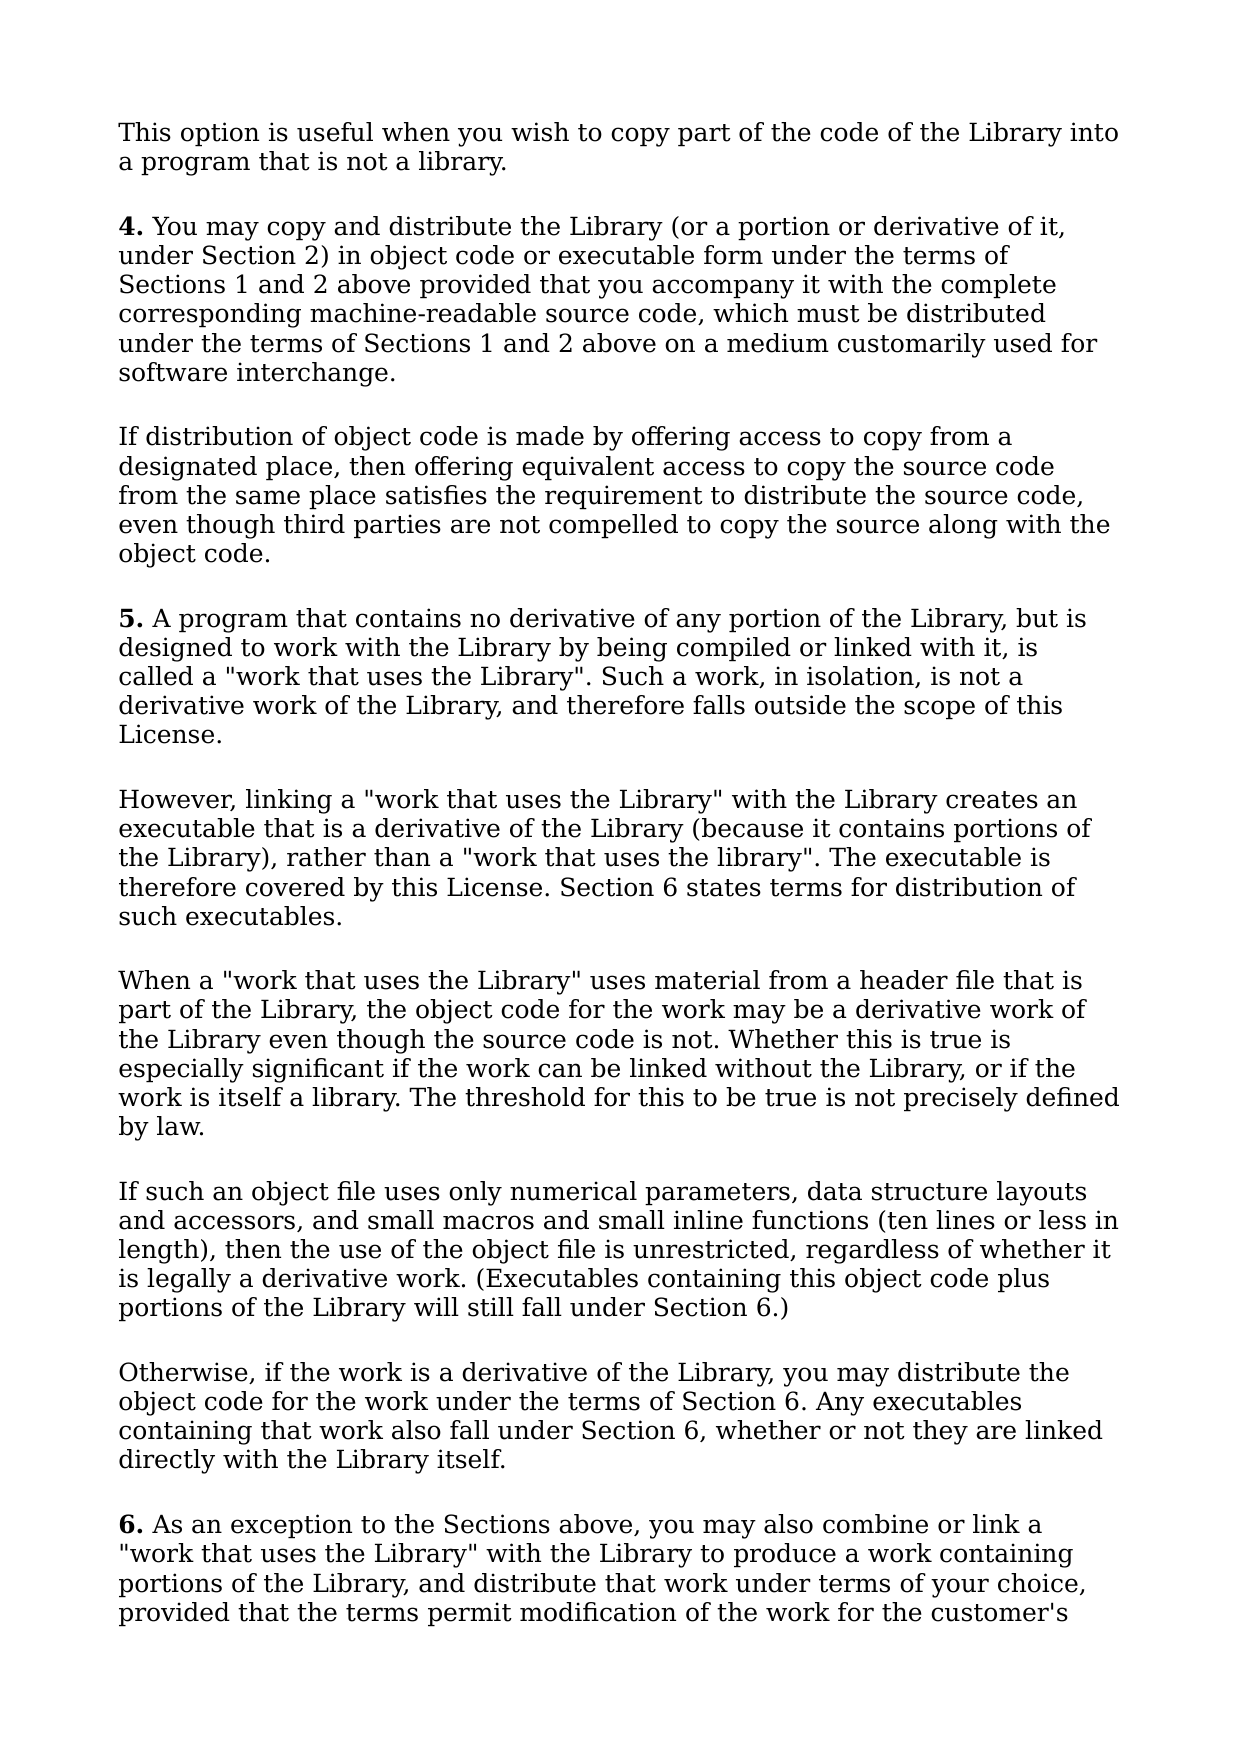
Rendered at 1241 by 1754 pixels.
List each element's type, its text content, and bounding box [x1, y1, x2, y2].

text 4. You may copy and distribute the Library (or a portion or derivative of it, under Section 2) in object code or executable form under the terms of Sections 1 and 2 above provided that you accompany it with the complete corresponding machine-readable source code, which must be distributed under the terms of Sections 1 and 2 above on a medium customarily used for software interchange. [118, 212, 1122, 387]
text If distribution of object code is made by offering access to copy from a designated place, then offering equivalent access to copy the source code from the same place satisfies the requirement to distribute the source code, even though third parties are not compelled to copy the source along with the object code. [118, 422, 1122, 568]
text If such an object file uses only numerical parameters, data structure layouts and accessors, and small macros and small inline functions (ten lines or less in length), then the use of the object file is unrestricted, regardless of whether it is legally a derivative work. (Executables containing this object code plus portions of the Library will still fall under Section 6.) [118, 1177, 1122, 1323]
text However, linking a "work that uses the Library" with the Library creates an executable that is a derivative of the Library (because it contains portions of the Library), rather than a "work that uses the library". The executable is therefore covered by this License. Section 6 states terms for distribution of such executables. [118, 785, 1122, 931]
text 5. A program that contains no derivative of any portion of the Library, but is designed to work with the Library by being compiled or linked with it, is called a "work that uses the Library". Such a work, in isolation, is not a derivative work of the Library, and therefore falls outside the scope of this License. [118, 604, 1122, 750]
text When a "work that uses the Library" uses material from a header file that is part of the Library, the object code for the work may be a derivative work of the Library even though the source code is not. Whether this is true is especially significant if the work can be linked without the Library, or if the work is itself a library. The threshold for this to be true is not precisely defined by law. [118, 966, 1122, 1141]
text This option is useful when you wish to copy part of the code of the Library into a program that is not a library. [118, 118, 1122, 176]
text Otherwise, if the work is a derivative of the Library, you may distribute the object code for the work under the terms of Section 6. Any executables containing that work also fall under Section 6, whether or not they are linked directly with the Library itself. [118, 1358, 1122, 1475]
text 6. As an exception to the Sections above, you may also combine or link a "work that uses the Library" with the Library to produce a work containing portions of the Library, and distribute that work under terms of your choice, provided that the terms permit modification of the work for the customer's [118, 1510, 1122, 1627]
